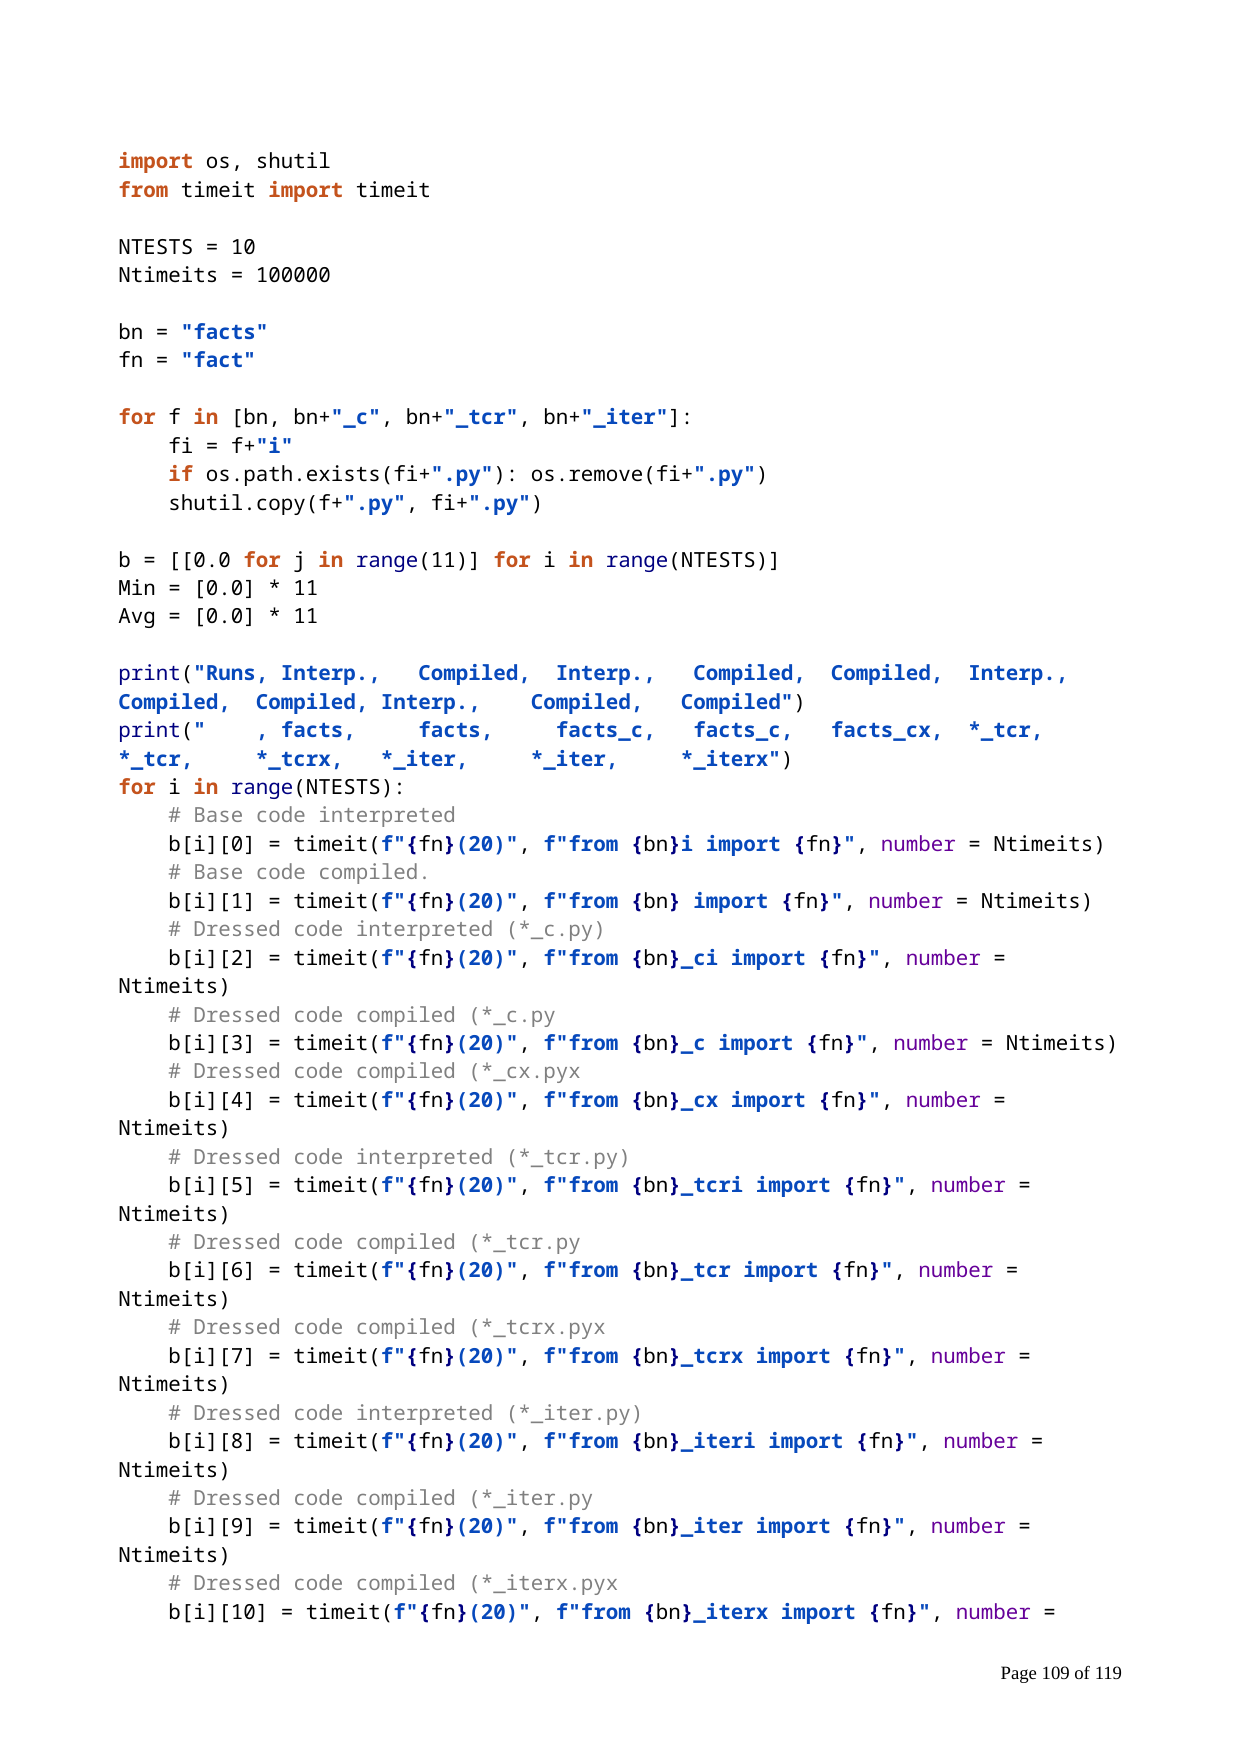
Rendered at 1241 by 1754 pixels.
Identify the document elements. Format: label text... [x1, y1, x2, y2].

text import os, shutil from timeit import timeit NTESTS = 10 Ntimeits = 100000 bn = "facts" fn = "fact" for f in [bn, bn+"_c", bn+"_tcr", bn+"_iter"]: fi = f+"i" if os.path.exists(fi+".py"): os.remove(fi+".py") shutil.copy(f+".py", fi+".py") b = [[0.0 for j in range(11)] for i in range(NTESTS)] Min = [0.0] * 11 Avg = [0.0] * 11 print("Runs, Interp., Compiled, Interp., Compiled, Compiled, Interp., Compiled, Compiled, Interp., Compiled, Compiled") print(" , facts, facts, facts_c, facts_c, facts_cx, *_tcr, *_tcr, *_tcrx, *_iter, *_iter, *_iterx") for i in range(NTESTS): # Base code interpreted b[i][0] = timeit(f"{fn}(20)", f"from {bn}i import {fn}", number = Ntimeits) # Base code compiled. b[i][1] = timeit(f"{fn}(20)", f"from {bn} import {fn}", number = Ntimeits) # Dressed code interpreted (*_c.py) b[i][2] = timeit(f"{fn}(20)", f"from {bn}_ci import {fn}", number = Ntimeits) # Dressed code compiled (*_c.py b[i][3] = timeit(f"{fn}(20)", f"from {bn}_c import {fn}", number = Ntimeits) # Dressed code compiled (*_cx.pyx b[i][4] = timeit(f"{fn}(20)", f"from {bn}_cx import {fn}", number = Ntimeits) # Dressed code interpreted (*_tcr.py) b[i][5] = timeit(f"{fn}(20)", f"from {bn}_tcri import {fn}", number = Ntimeits) # Dressed code compiled (*_tcr.py b[i][6] = timeit(f"{fn}(20)", f"from {bn}_tcr import {fn}", number = Ntimeits) # Dressed code compiled (*_tcrx.pyx b[i][7] = timeit(f"{fn}(20)", f"from {bn}_tcrx import {fn}", number = Ntimeits) # Dressed code interpreted (*_iter.py) b[i][8] = timeit(f"{fn}(20)", f"from {bn}_iteri import {fn}", number = Ntimeits) # Dressed code compiled (*_iter.py b[i][9] = timeit(f"{fn}(20)", f"from {bn}_iter import {fn}", number = Ntimeits) # Dressed code compiled (*_iterx.pyx b[i][10] = timeit(f"{fn}(20)", f"from {bn}_iterx import {fn}", number = [118, 118, 1122, 1625]
